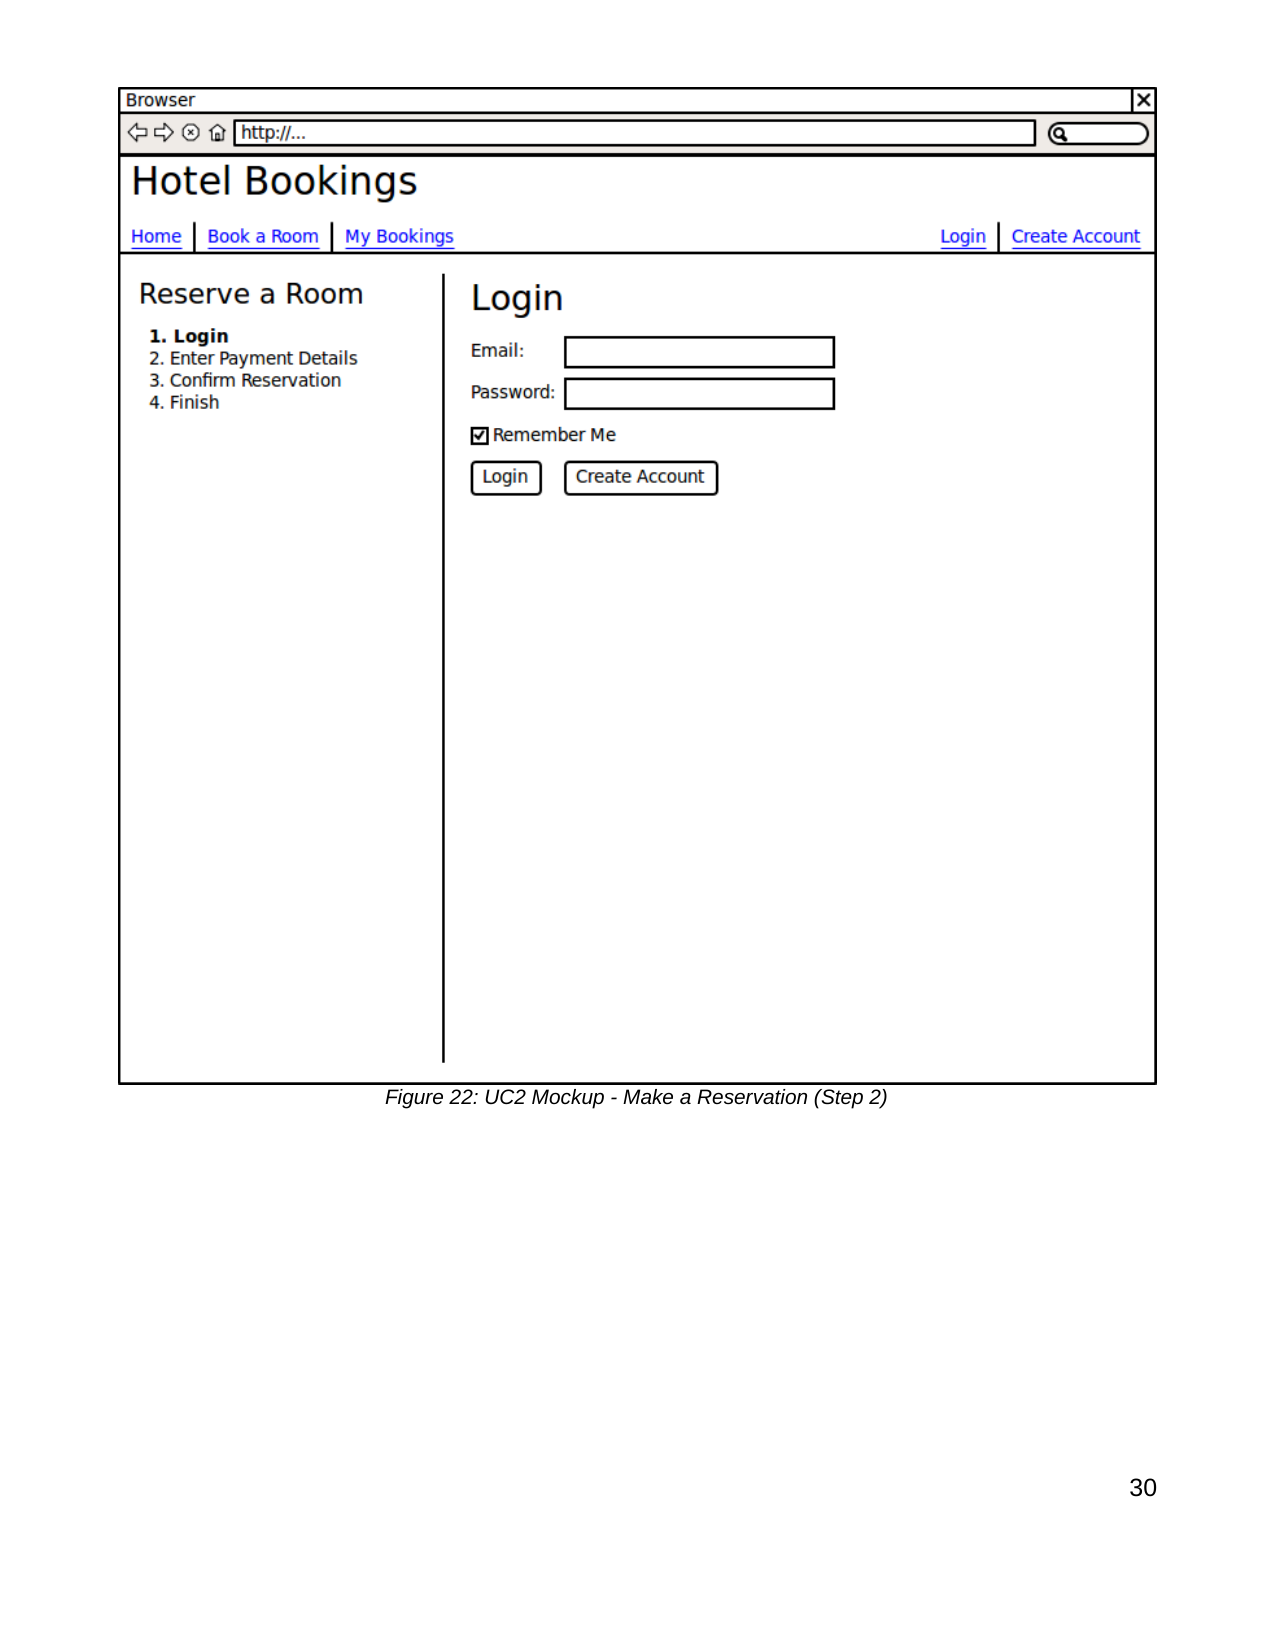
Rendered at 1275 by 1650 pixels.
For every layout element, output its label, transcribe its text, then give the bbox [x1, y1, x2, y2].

picture [118, 87, 1157, 1085]
text Figure 22: UC2 Mockup - Make a Reservation (Step 2) [118, 1085, 1157, 1109]
